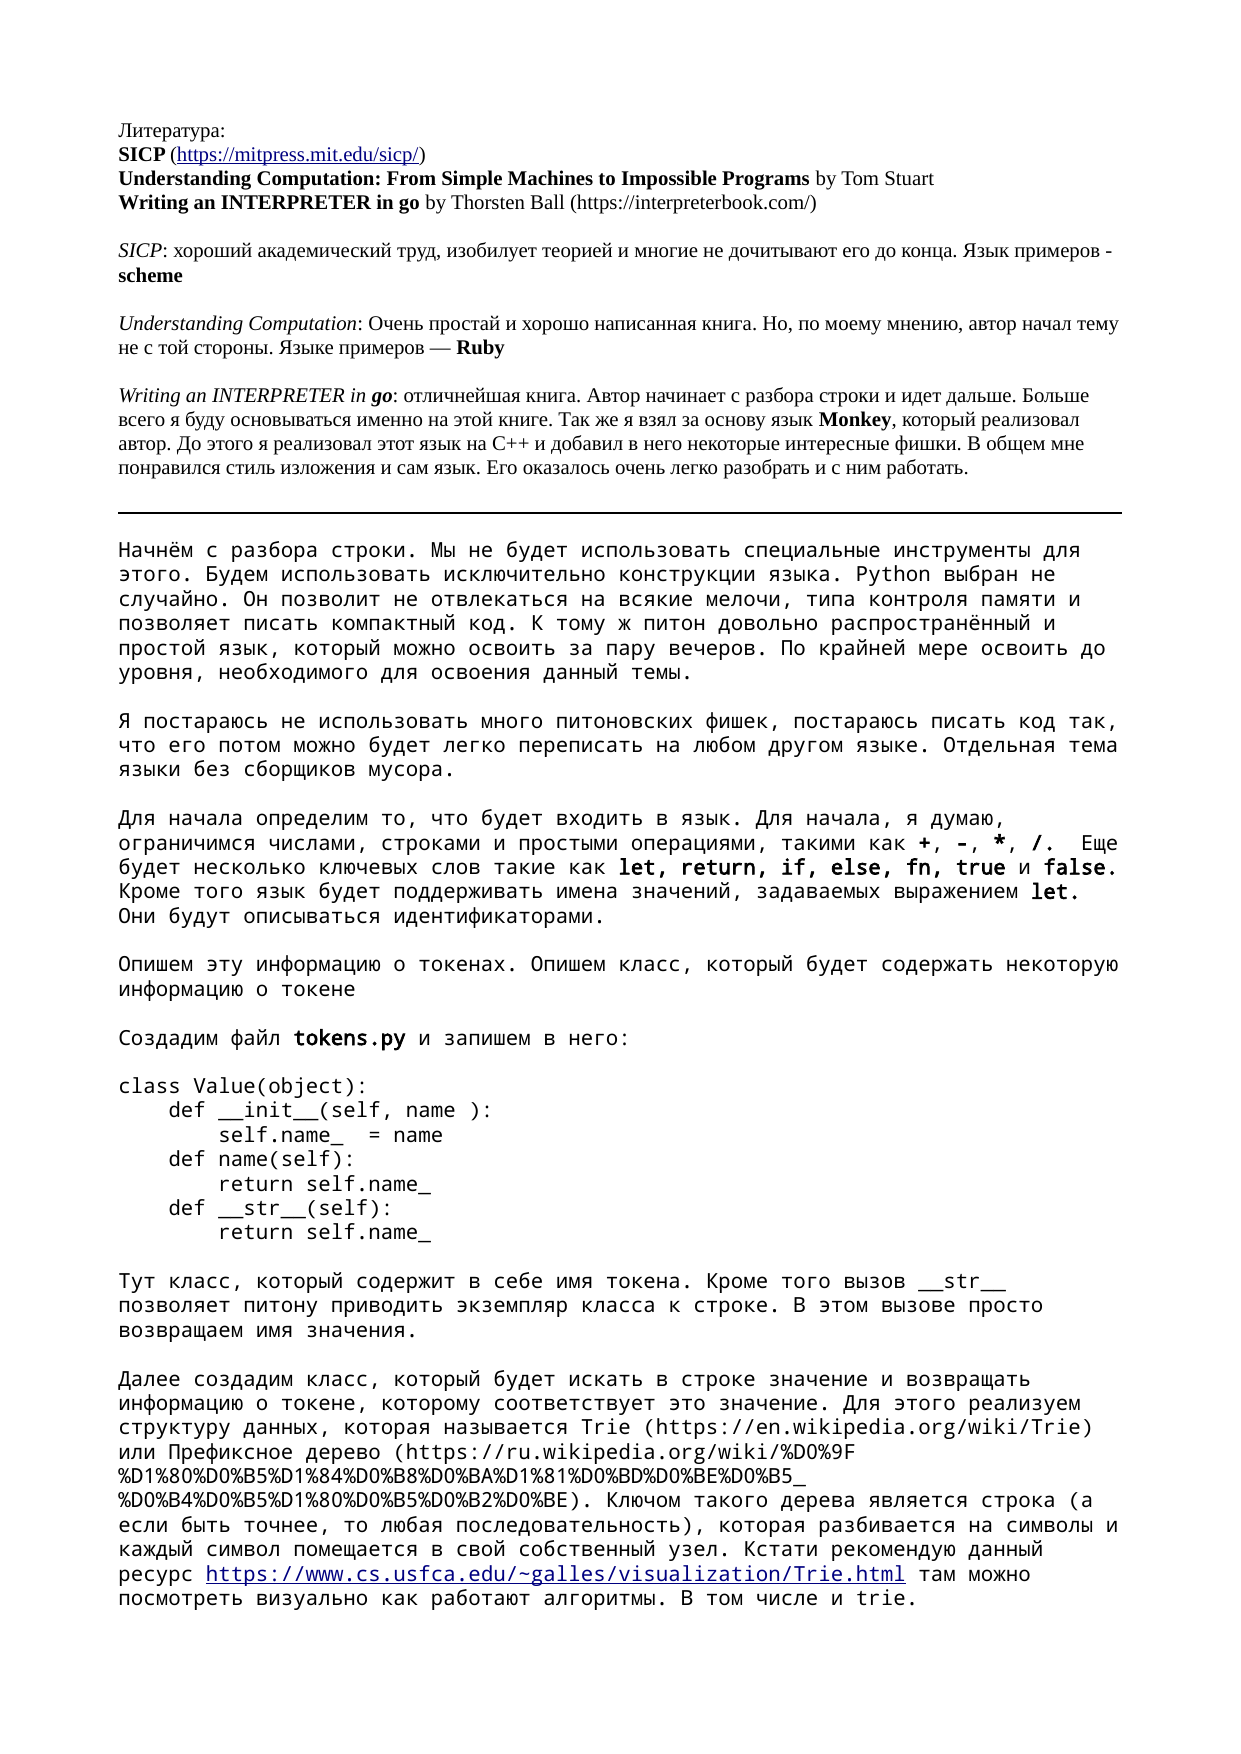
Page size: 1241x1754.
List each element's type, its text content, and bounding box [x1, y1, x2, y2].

text def __str__(self): [118, 1196, 1122, 1220]
text def name(self): [118, 1147, 1122, 1172]
text Writing an INTERPRETER in go by Thorsten Ball (https://interpreterbook.com/) [118, 190, 1122, 214]
text Начнём с разбора строки. Мы не будет использовать специальные инструменты для этого. Будем использовать исключительно конструкции языка. Python выбран не случайно. Он позволит не отвлекаться на всякие мелочи, типа контроля памяти и позволяет писать компактный код. К тому ж питон довольно распространённый и простой язык, который можно освоить за пару вечеров. По крайней мере освоить до уровня, необходимого для освоения данный темы. [118, 538, 1122, 684]
text Understanding Computation: Очень простай и хорошо написанная книга. Но, по моему мнению, автор начал тему не с той стороны. Языке примеров — Ruby [118, 311, 1122, 359]
text Тут класс, который содержит в себе имя токена. Кроме того вызов __str__ позволяет питону приводить экземпляр класса к строке. В этом вызове просто возвращаем имя значения. [118, 1269, 1122, 1342]
text Создадим файл tokens.py и запишем в него: [118, 1026, 1122, 1050]
text return self.name_ [118, 1220, 1122, 1245]
text Я постараюсь не использовать много питоновских фишек, постараюсь писать код так, что его потом можно будет легко переписать на любом другом языке. Отдельная тема языки без сборщиков мусора. [118, 709, 1122, 782]
text Writing an INTERPRETER in go: отличнейшая книга. Автор начинает с разбора строки и идет дальше. Больше всего я буду основываться именно на этой книге. Так же я взял за основу язык Monkey, который реализовал автор. До этого я реализовал этот язык на C++ и добавил в него некоторые интересные фишки. В общем мне понравился стиль изложения и сам язык. Его оказалось очень легко разобрать и с ним работать. [118, 383, 1122, 479]
text class Value(object): [118, 1074, 1122, 1098]
text SICP: хороший академический труд, изобилует теорией и многие не дочитывают его до конца. Язык примеров - scheme [118, 238, 1122, 287]
text def __init__(self, name ): [118, 1098, 1122, 1123]
text SICP (https://mitpress.mit.edu/sicp/) [118, 142, 1122, 166]
text Далее создадим класс, который будет искать в строке значение и возвращать информацию о токене, которому соответствует это значение. Для этого реализуем структуру данных, которая называется Trie (https://en.wikipedia.org/wiki/Trie) или Префиксное дерево (https://ru.wikipedia.org/wiki/%D0%9F%D1%80%D0%B5%D1%84%D0%B8%D0%BA%D1%81%D0%BD%D0%BE%D0%B5_%D0%B4%D0%B5%D1%80%D0%B5%D0%B2%D0%BE). Ключом такого дерева является строка (а если быть точнее, то любая последовательность), которая разбивается на символы и каждый символ помещается в свой собственный узел. Кстати рекомендую данный ресурс https://www.cs.usfca.edu/~galles/visualization/Trie.html там можно посмотреть визуально как работают алгоритмы. В том числе и trie. [118, 1367, 1122, 1610]
text Литература: [118, 118, 1122, 142]
text return self.name_ [118, 1172, 1122, 1196]
text Understanding Computation: From Simple Machines to Impossible Programs by Tom Stuart [118, 166, 1122, 190]
text Для начала определим то, что будет входить в язык. Для начала, я думаю, ограничимся числами, строками и простыми операциями, такими как +, -, *, /. Еще будет несколько ключевых слов такие как let, return, if, else, fn, true и false. Кроме того язык будет поддерживать имена значений, задаваемых выражением let. Они будут описываться идентификаторами. [118, 806, 1122, 928]
text Опишем эту информацию о токенах. Опишем класс, который будет содержать некоторую информацию о токене [118, 952, 1122, 1001]
text self.name_ = name [118, 1123, 1122, 1147]
